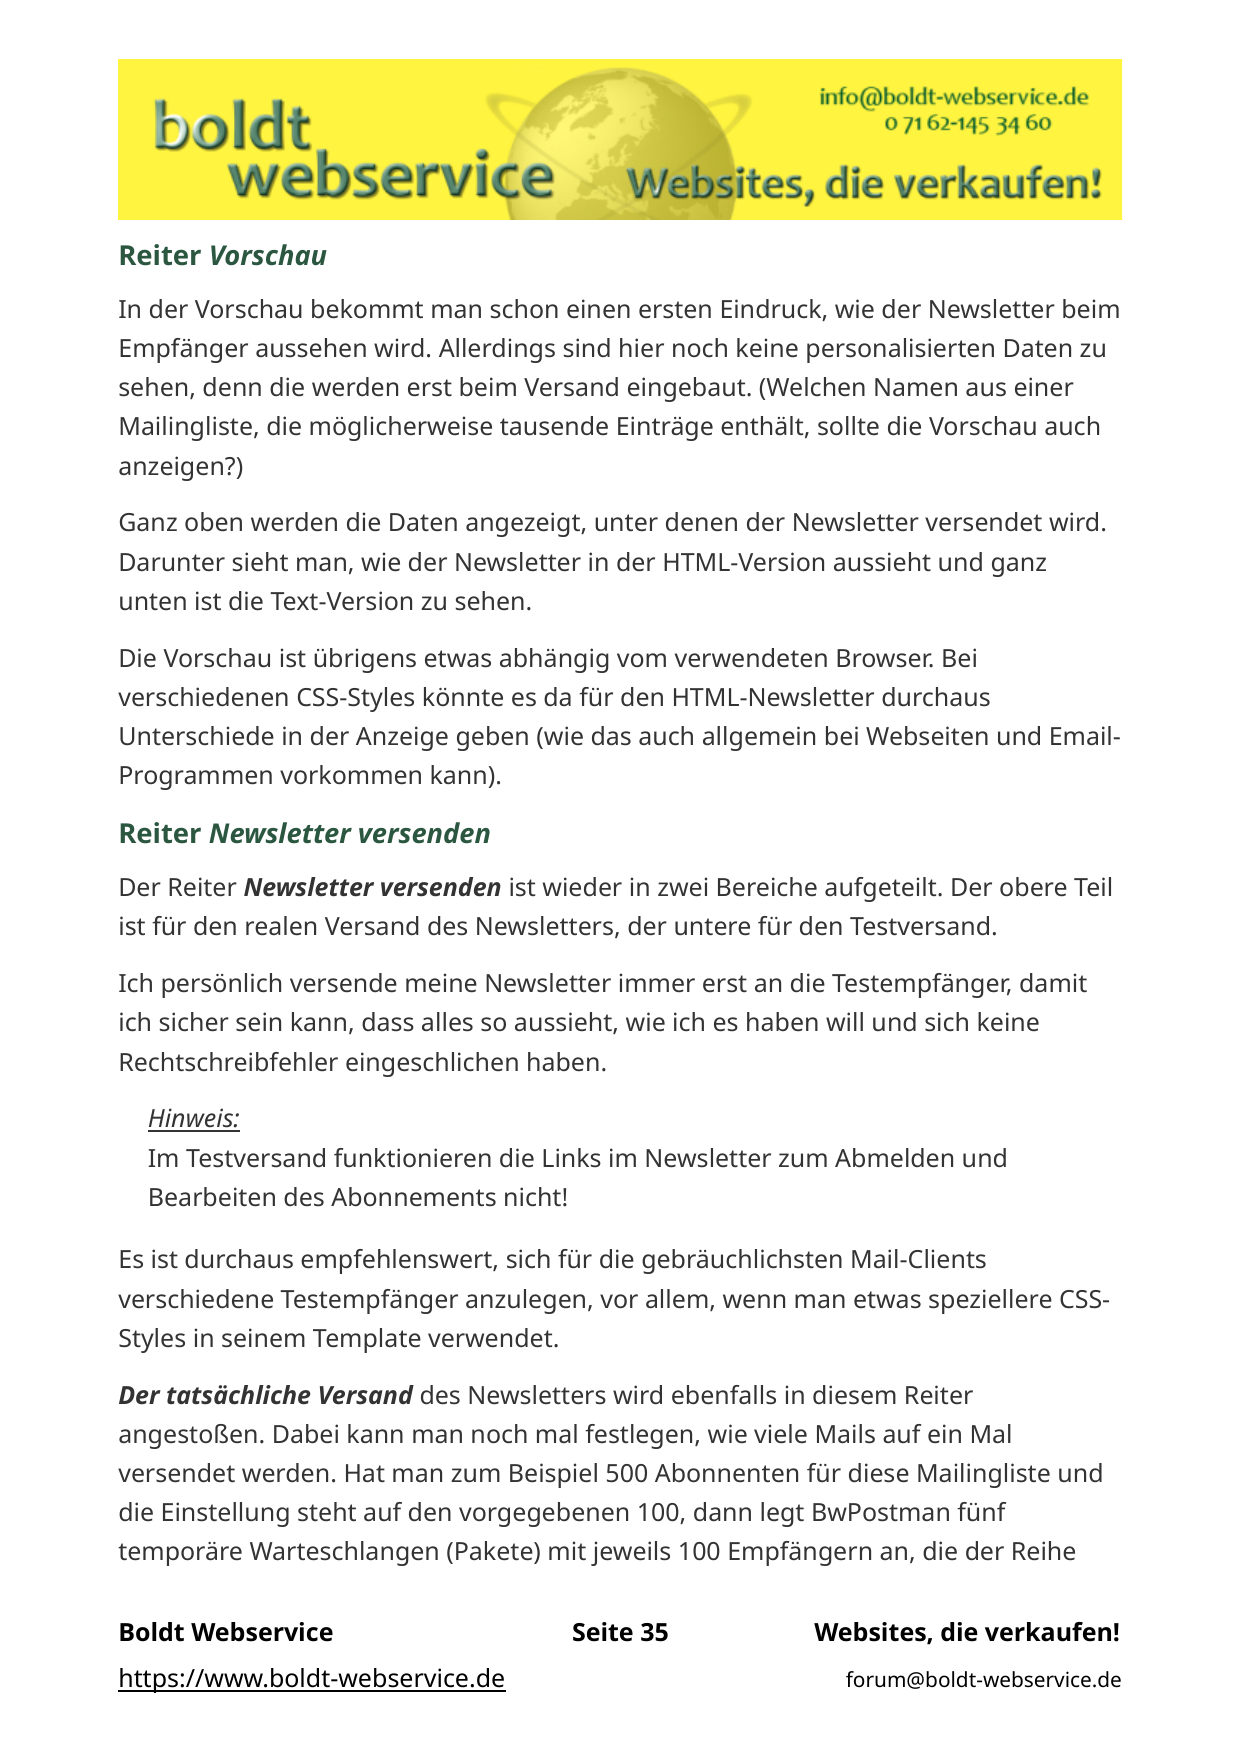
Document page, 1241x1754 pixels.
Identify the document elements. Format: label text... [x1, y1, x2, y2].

text Ganz oben werden die Daten angezeigt, unter denen der Newsletter versendet wird. Darunter sieht man, wie der Newsletter in der HTML-Version aussieht und ganz unten ist die Text-Version zu sehen. [118, 505, 1122, 617]
subtitle Reiter Newsletter versenden [118, 814, 1122, 852]
subtitle Reiter Vorschau [118, 236, 1122, 274]
text Ich persönlich versende meine Newsletter immer erst an die Testempfänger, damit ich sicher sein kann, dass alles so aussieht, wie ich es haben will und sich keine Rechtschreibfehler eingeschlichen haben. [118, 966, 1122, 1078]
text Es ist durchaus empfehlenswert, sich für die gebräuchlichsten Mail-Clients verschiedene Testempfänger anzulegen, vor allem, wenn man etwas speziellere CSS-Styles in seinem Template verwendet. [118, 1242, 1122, 1354]
text In der Vorschau bekommt man schon einen ersten Eindruck, wie der Newsletter beim Empfänger aussehen wird. Allerdings sind hier noch keine personalisierten Daten zu sehen, denn die werden erst beim Versand eingebaut. (Welchen Namen aus einer Mailingliste, die möglicherweise tausende Einträge enthält, sollte die Vorschau auch anzeigen?) [118, 291, 1122, 482]
text Der Reiter Newsletter versenden ist wieder in zwei Bereiche aufgeteilt. Der obere Teil ist für den realen Versand des Newsletters, der untere für den Testversand. [118, 870, 1122, 943]
text Hinweis: Im Testversand funktionieren die Links im Newsletter zum Abmelden und Bearbeiten des Abonnements nicht! [148, 1101, 1122, 1213]
text Die Vorschau ist übrigens etwas abhängig vom verwendeten Browser. Bei verschiedenen CSS-Styles könnte es da für den HTML-Newsletter durchaus Unterschiede in der Anzeige geben (wie das auch allgemein bei Webseiten und Email-Programmen vorkommen kann). [118, 640, 1122, 792]
picture [118, 59, 1123, 220]
text Der tatsächliche Versand des Newsletters wird ebenfalls in diesem Reiter angestoßen. Dabei kann man noch mal festlegen, wie viele Mails auf ein Mal versendet werden. Hat man zum Beispiel 500 Abonnenten für diese Mailingliste und die Einstellung steht auf den vorgegebenen 100, dann legt BwPostman fünf temporäre Warteschlangen (Pakete) mit jeweils 100 Empfängern an, die der Reihe [118, 1377, 1122, 1568]
